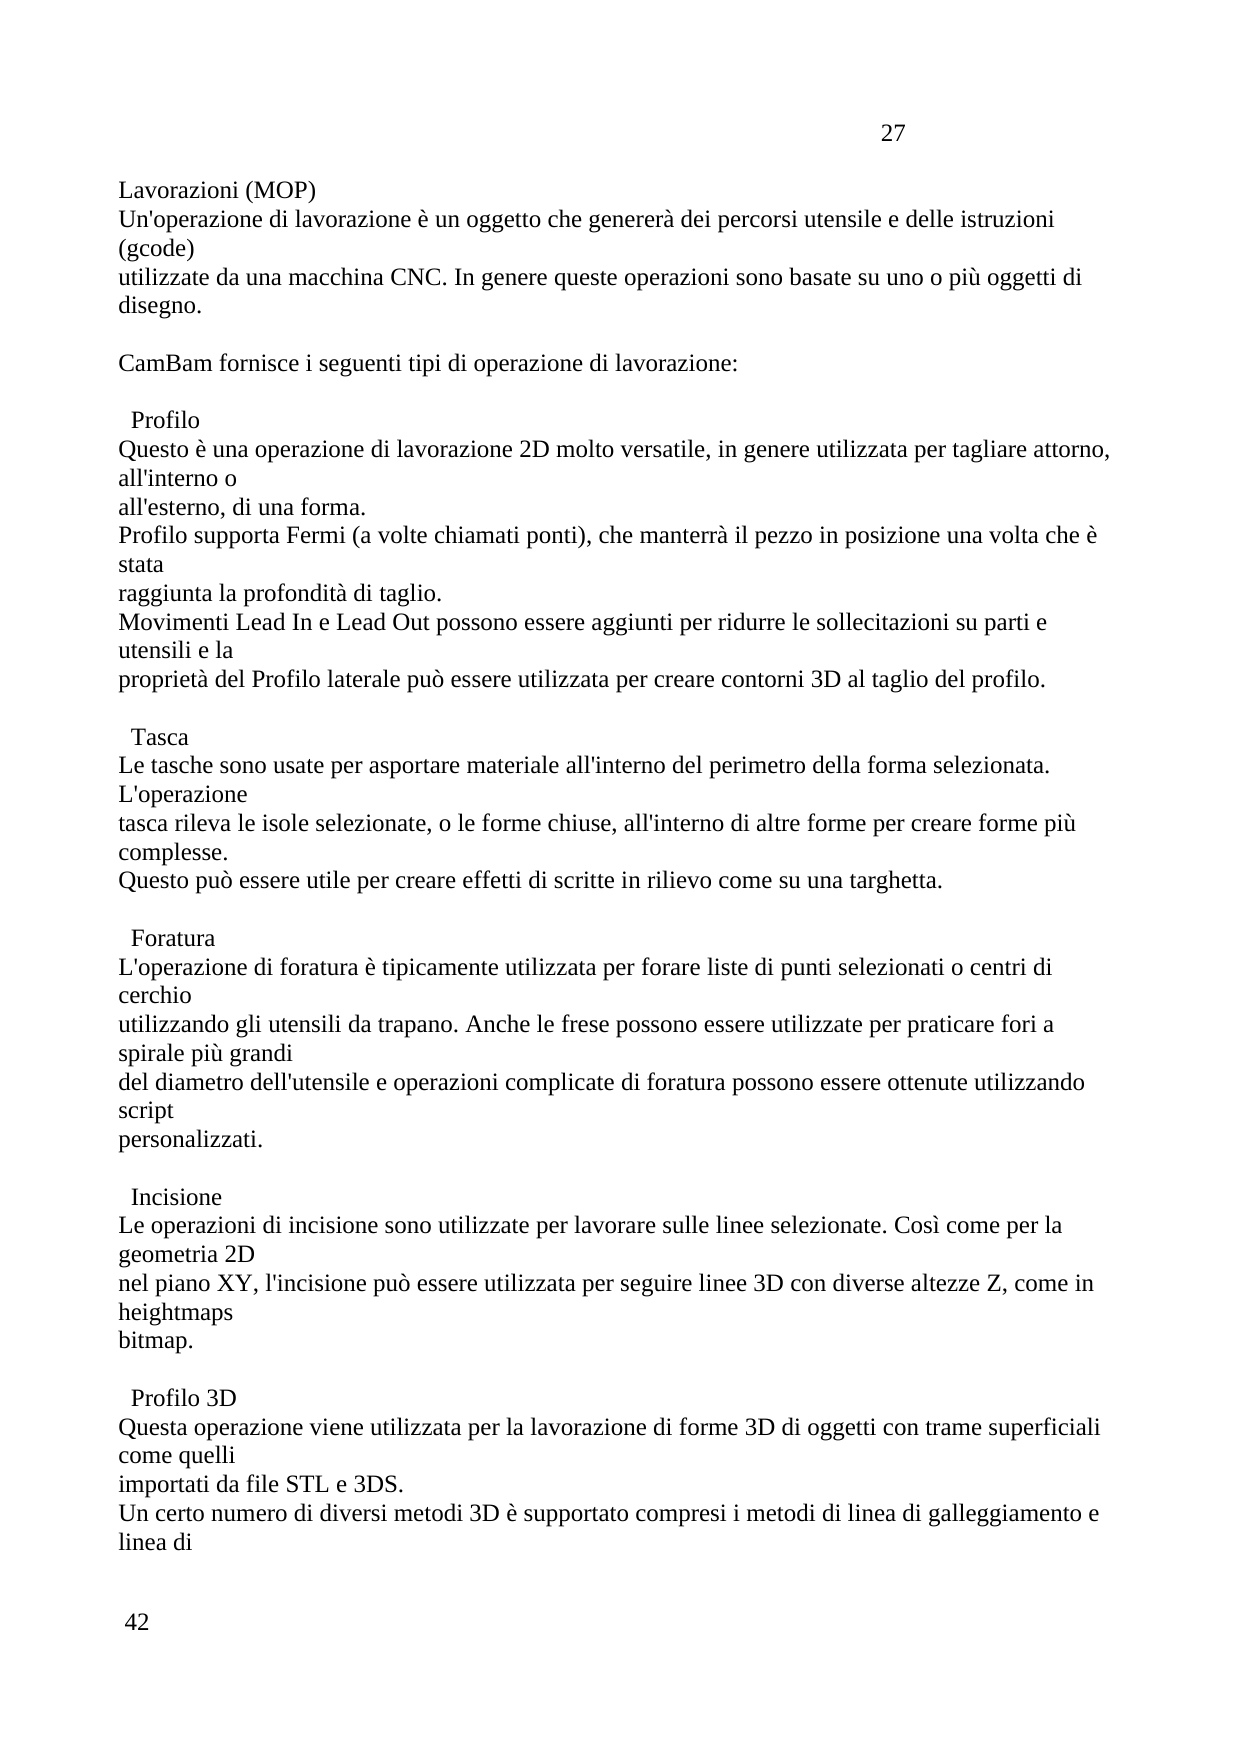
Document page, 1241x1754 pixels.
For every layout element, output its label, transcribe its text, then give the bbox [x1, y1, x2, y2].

text Foratura [118, 923, 1122, 952]
text tasca rileva le isole selezionate, o le forme chiuse, all'interno di altre forme per creare forme più complesse. [118, 808, 1122, 866]
text Questa operazione viene utilizzata per la lavorazione di forme 3D di oggetti con trame superficiali come quelli [118, 1412, 1122, 1469]
text utilizzate da una macchina CNC. In genere queste operazioni sono basate su uno o più oggetti di disegno. [118, 262, 1122, 319]
text proprietà del Profilo laterale può essere utilizzata per creare contorni 3D al taglio del profilo. [118, 664, 1122, 693]
text Profilo supporta Fermi (a volte chiamati ponti), che manterrà il pezzo in posizione una volta che è stata [118, 521, 1122, 578]
text importati da file STL e 3DS. [118, 1469, 1122, 1498]
text Movimenti Lead In e Lead Out possono essere aggiunti per ridurre le sollecitazioni su parti e utensili e la [118, 607, 1122, 664]
text Le tasche sono usate per asportare materiale all'interno del perimetro della forma selezionata. L'operazione [118, 751, 1122, 808]
text Un'operazione di lavorazione è un oggetto che genererà dei percorsi utensile e delle istruzioni (gcode) [118, 204, 1122, 262]
text utilizzando gli utensili da trapano. Anche le frese possono essere utilizzate per praticare fori a spirale più grandi [118, 1009, 1122, 1067]
text Un certo numero di diversi metodi 3D è supportato compresi i metodi di linea di galleggiamento e linea di [118, 1498, 1122, 1556]
text all'esterno, di una forma. [118, 492, 1122, 521]
text Profilo [118, 406, 1122, 434]
text raggiunta la profondità di taglio. [118, 578, 1122, 607]
text nel piano XY, l'incisione può essere utilizzata per seguire linee 3D con diverse altezze Z, come in heightmaps [118, 1268, 1122, 1326]
text del diametro dell'utensile e operazioni complicate di foratura possono essere ottenute utilizzando script [118, 1067, 1122, 1124]
text Tasca [118, 722, 1122, 751]
text L'operazione di foratura è tipicamente utilizzata per forare liste di punti selezionati o centri di cerchio [118, 952, 1122, 1009]
text Profilo 3D [118, 1383, 1122, 1412]
text Lavorazioni (MOP) [118, 176, 1122, 204]
text personalizzati. [118, 1124, 1122, 1153]
text CamBam fornisce i seguenti tipi di operazione di lavorazione: [118, 348, 1122, 377]
text bitmap. [118, 1326, 1122, 1354]
text Le operazioni di incisione sono utilizzate per lavorare sulle linee selezionate. Così come per la geometria 2D [118, 1211, 1122, 1268]
text Incisione [118, 1182, 1122, 1211]
text 27 [118, 118, 1122, 147]
text Questo è una operazione di lavorazione 2D molto versatile, in genere utilizzata per tagliare attorno, all'interno o [118, 434, 1122, 492]
text Questo può essere utile per creare effetti di scritte in rilievo come su una targhetta. [118, 866, 1122, 894]
